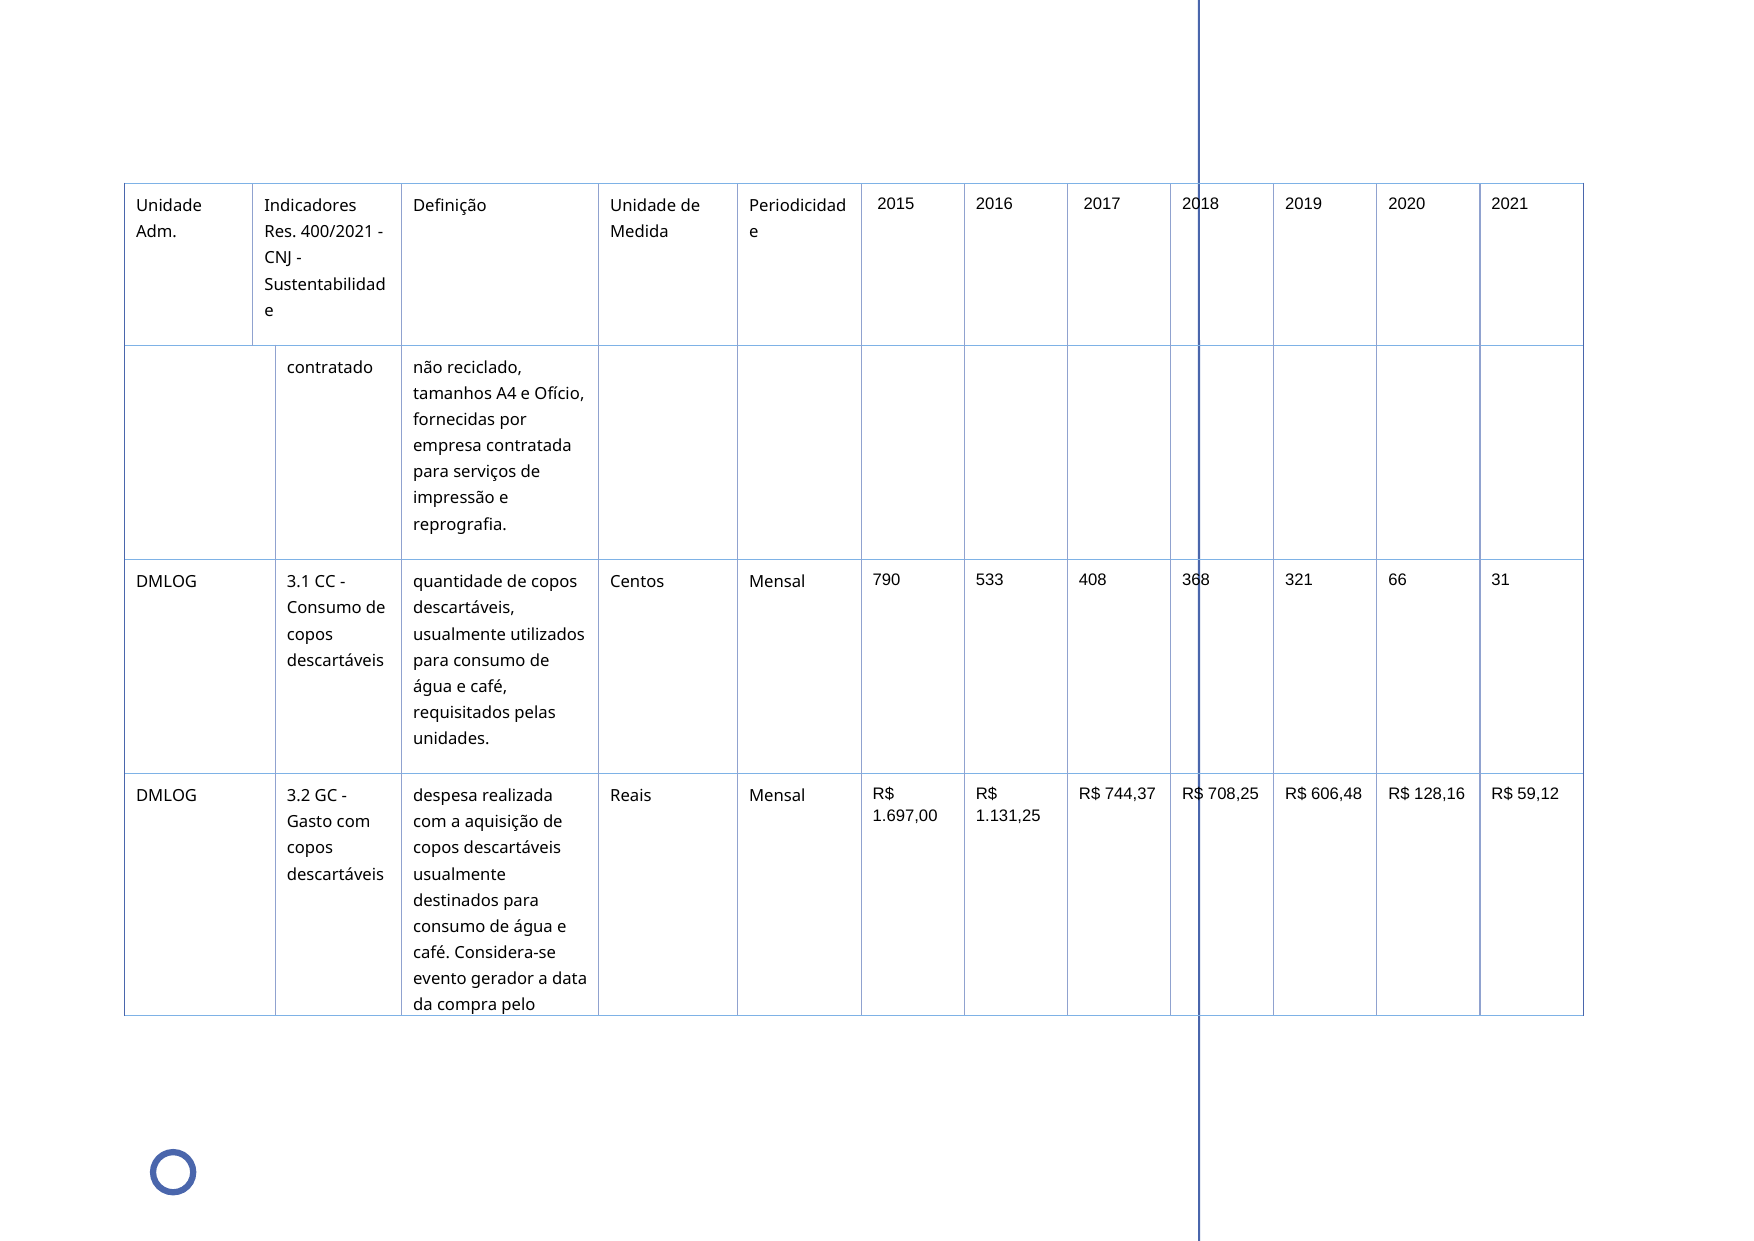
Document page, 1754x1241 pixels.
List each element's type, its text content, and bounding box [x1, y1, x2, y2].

table_cell contratado [276, 346, 401, 558]
table_cell 3.2 GC - Gasto com copos descartáveis [276, 774, 401, 1015]
table_cell [599, 346, 737, 558]
table_cell R$ 1.131,25 [965, 774, 1067, 1015]
table_cell 368 [1171, 560, 1273, 773]
table_cell não reciclado, tamanhos A4 e Ofício, fornecidas por empresa contratada para serviços de impressão e reprografia. [402, 346, 598, 558]
table_cell R$ 708,25 [1171, 774, 1273, 1015]
table_cell Centos [599, 560, 737, 773]
table_cell despesa realizada com a aquisição de copos descartáveis usualmente destinados para consumo de água e café. Considera-se evento gerador a data da compra pelo [402, 774, 598, 1015]
table_cell Mensal [738, 560, 861, 773]
table_cell [125, 346, 275, 558]
table_cell 66 [1377, 560, 1479, 773]
table_cell 790 [862, 560, 964, 773]
table_cell 31 [1481, 560, 1583, 773]
table_cell [738, 346, 861, 558]
table_cell Mensal [738, 774, 861, 1015]
table_header Indicadores Res. 400/2021 - CNJ - Sustentabilidade [253, 184, 401, 344]
table_cell 408 [1068, 560, 1170, 773]
table_header Unidade Adm. [125, 184, 252, 344]
table_header 2020 [1377, 184, 1479, 344]
table_cell [1481, 346, 1583, 558]
table_cell [1377, 346, 1479, 558]
table_cell R$ 1.697,00 [862, 774, 964, 1015]
table_header 2021 [1481, 184, 1583, 344]
table_cell DMLOG [125, 560, 275, 773]
table_cell Reais [599, 774, 737, 1015]
table_header Periodicidade [738, 184, 861, 344]
table_header Unidade de Medida [599, 184, 737, 344]
table_header 2018 [1171, 184, 1273, 344]
table_header 2017 [1068, 184, 1170, 344]
table_cell [1171, 346, 1273, 558]
table_header 2016 [965, 184, 1067, 344]
table_cell 321 [1274, 560, 1376, 773]
table_cell R$ 744,37 [1068, 774, 1170, 1015]
table_cell [965, 346, 1067, 558]
table_cell R$ 59,12 [1481, 774, 1583, 1015]
table_cell 3.1 CC - Consumo de copos descartáveis [276, 560, 401, 773]
table_cell R$ 606,48 [1274, 774, 1376, 1015]
table_cell DMLOG [125, 774, 275, 1015]
table_cell 533 [965, 560, 1067, 773]
table_cell R$ 128,16 [1377, 774, 1479, 1015]
table_header 2015 [862, 184, 964, 344]
table_cell [1068, 346, 1170, 558]
table_cell [1274, 346, 1376, 558]
table_cell [862, 346, 964, 558]
table_cell quantidade de copos descartáveis, usualmente utilizados para consumo de água e café, requisitados pelas unidades. [402, 560, 598, 773]
table_header Definição [402, 184, 598, 344]
table_header 2019 [1274, 184, 1376, 344]
